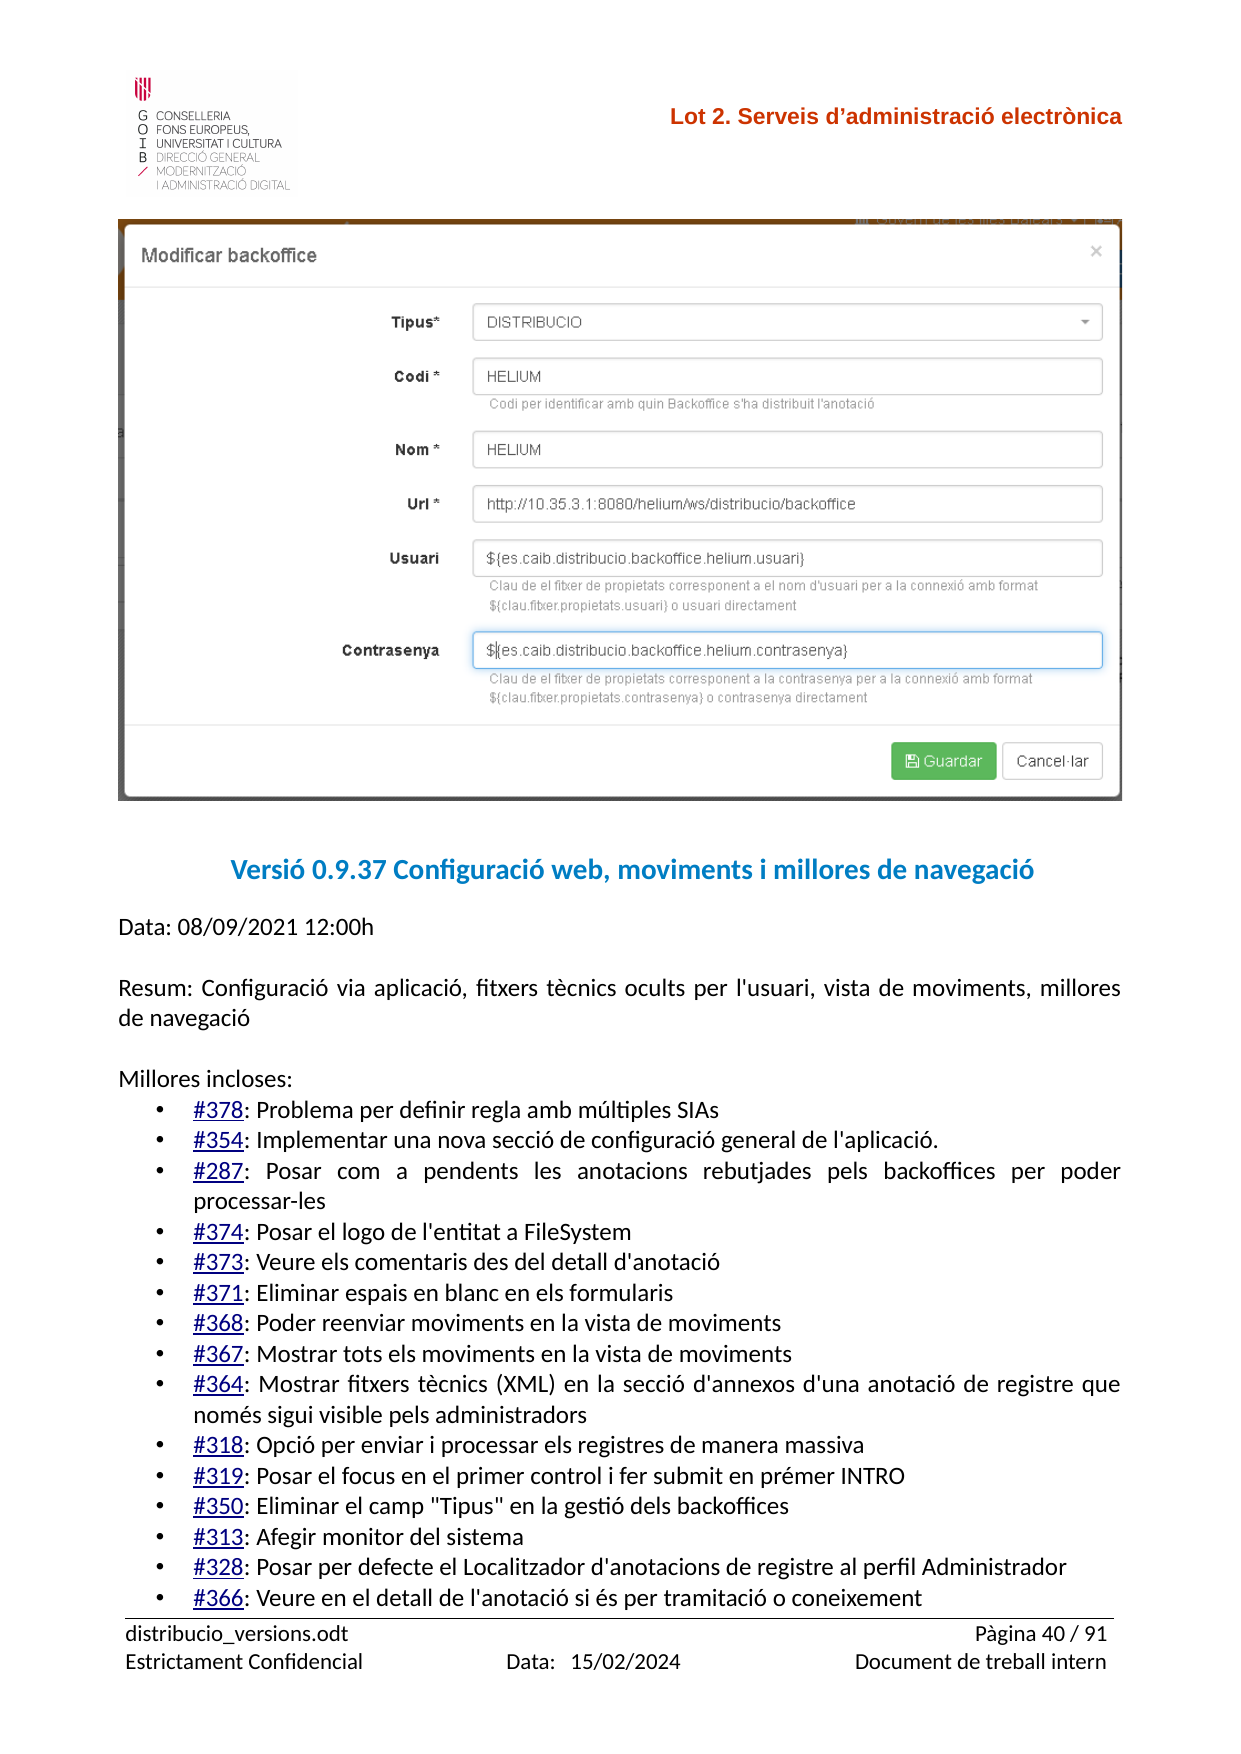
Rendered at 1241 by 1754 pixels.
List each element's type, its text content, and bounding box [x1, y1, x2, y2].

list #368: Poder reenviar moviments en la vista de moviments [156, 1307, 1122, 1338]
text Millores incloses: [118, 1063, 1122, 1094]
list #354: Implementar una nova secció de configuració general de l'aplicació. [156, 1124, 1122, 1155]
list #373: Veure els comentaris des del detall d'anotació [156, 1246, 1122, 1277]
list #319: Posar el focus en el primer control i fer submit en prémer INTRO [156, 1460, 1122, 1491]
list #287: Posar com a pendents les anotacions rebutjades pels backoffices per poder processar-les [156, 1155, 1122, 1216]
list #318: Opció per enviar i processar els registres de manera massiva [156, 1429, 1122, 1460]
list #366: Veure en el detall de l'anotació si és per tramitació o coneixement [156, 1582, 1122, 1613]
text Resum: Configuració via aplicació, fitxers tècnics ocults per l'usuari, vista de moviments, millores de navegació [118, 972, 1122, 1033]
list #374: Posar el logo de l'entitat a FileSystem [156, 1216, 1122, 1246]
list #367: Mostrar tots els moviments en la vista de moviments [156, 1338, 1122, 1368]
picture [118, 219, 1123, 801]
subtitle Versió 0.9.37 Configuració web, moviments i millores de navegació [153, 851, 1122, 887]
list #371: Eliminar espais en blanc en els formularis [156, 1277, 1122, 1307]
list #378: Problema per definir regla amb múltiples SIAs [156, 1094, 1122, 1124]
list #313: Afegir monitor del sistema [156, 1521, 1122, 1552]
list #350: Eliminar el camp "Tipus" en la gestió dels backoffices [156, 1491, 1122, 1521]
text Data: 08/09/2021 12:00h [118, 911, 1122, 941]
list #364: Mostrar fitxers tècnics (XML) en la secció d'annexos d'una anotació de registre que només sigui visible pels administradors [156, 1368, 1122, 1429]
list #328: Posar per defecte el Localitzador d'anotacions de registre al perfil Administrador [156, 1552, 1122, 1582]
picture [126, 70, 299, 197]
